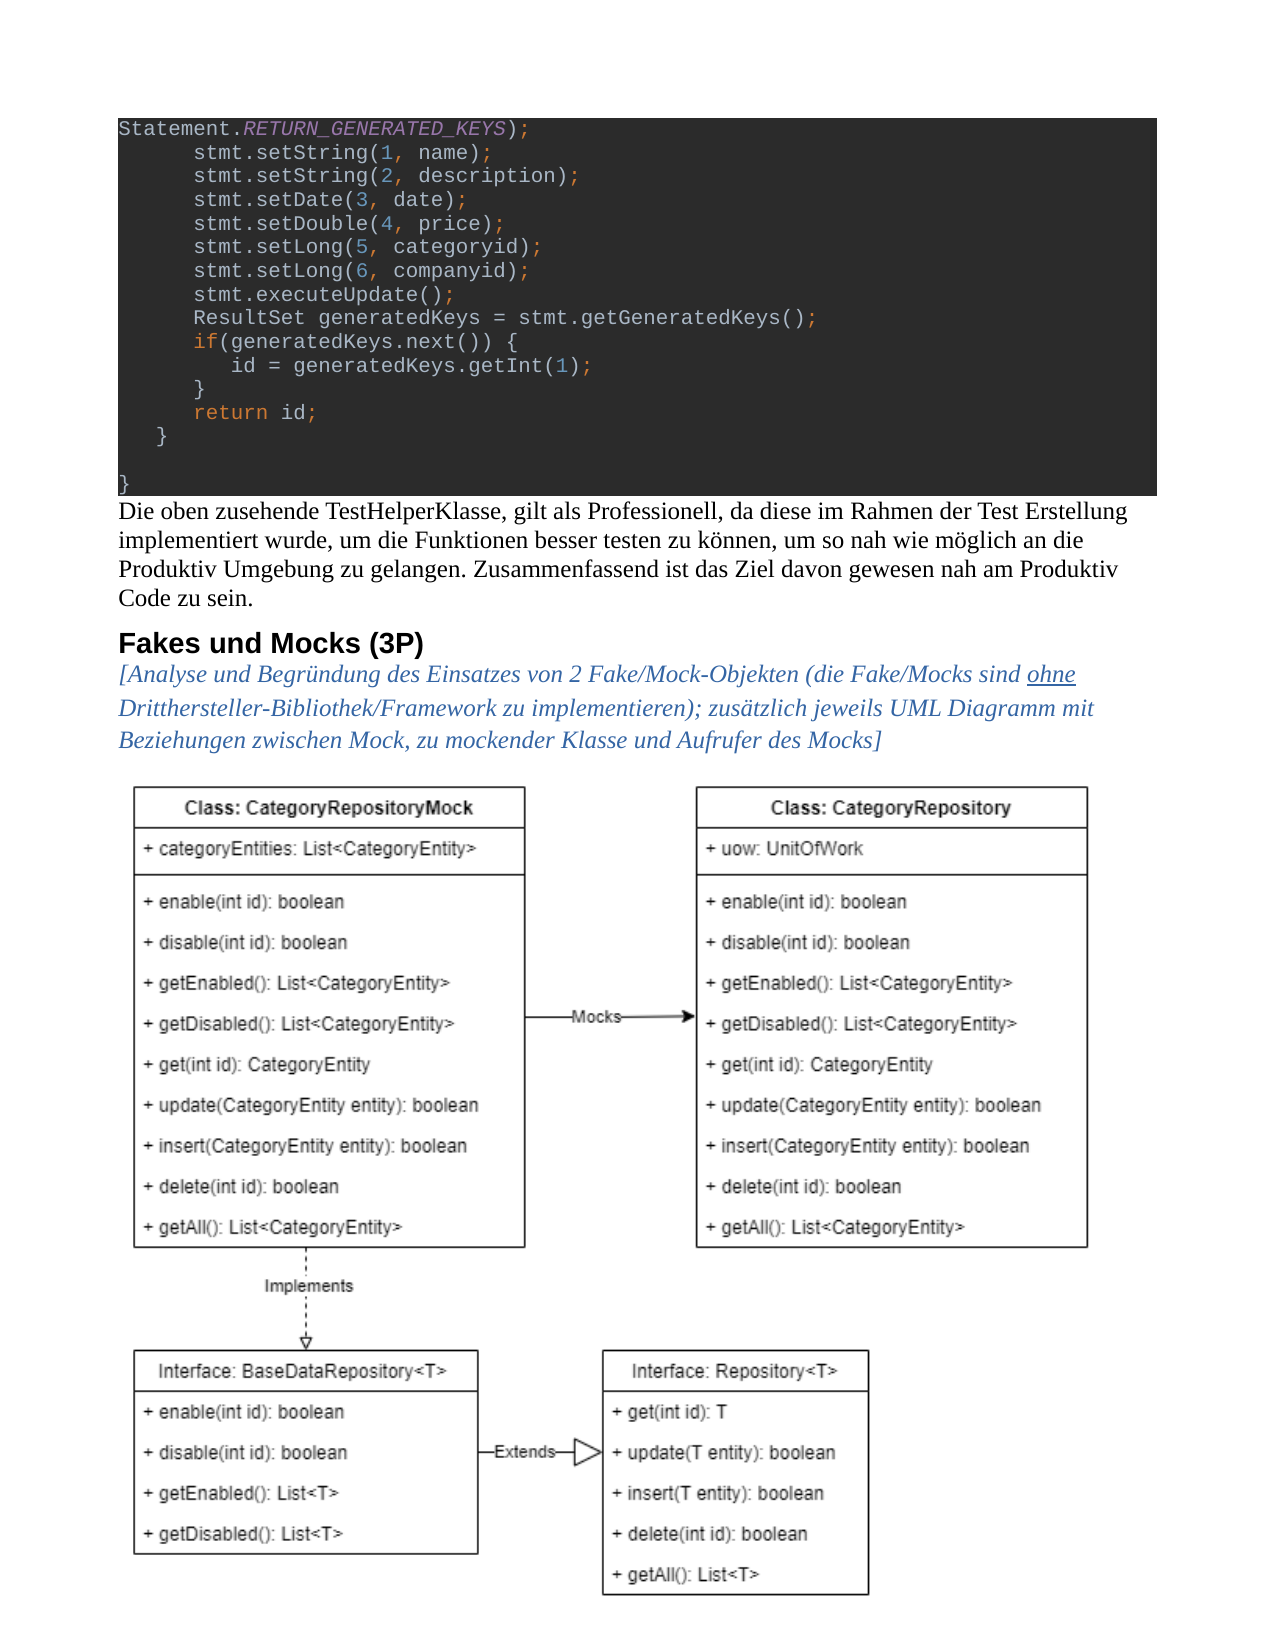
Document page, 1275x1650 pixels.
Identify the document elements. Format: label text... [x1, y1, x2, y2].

subtitle Fakes und Mocks (3P) [118, 626, 1157, 659]
text Statement.RETURN_GENERATED_KEYS); stmt.setString(1, name); stmt.setString(2, description); stmt.setDate(3, date); stmt.setDouble(4, price); stmt.setLong(5, categoryid); stmt.setLong(6, companyid); stmt.executeUpdate(); ResultSet generatedKeys = stmt.getGeneratedKeys(); if(generatedKeys.next()) { id = generatedKeys.getInt(1); } return id; } } [118, 118, 1157, 496]
text Die oben zusehende TestHelperKlasse, gilt als Professionell, da diese im Rahmen der Test Erstellung implementiert wurde, um die Funktionen besser testen zu können, um so nah wie möglich an die Produktiv Umgebung zu gelangen. Zusammenfassend ist das Ziel davon gewesen nah am Produktiv Code zu sein. [118, 496, 1157, 611]
text [Analyse und Begründung des Einsatzes von 2 Fake/Mock-Objekten (die Fake/Mocks sind ohne Dritthersteller-Bibliothek/Framework zu implementieren); zusätzlich jeweils UML Diagramm mit Beziehungen zwischen Mock, zu mockender Klasse und Aufrufer des Mocks] [118, 659, 1157, 754]
